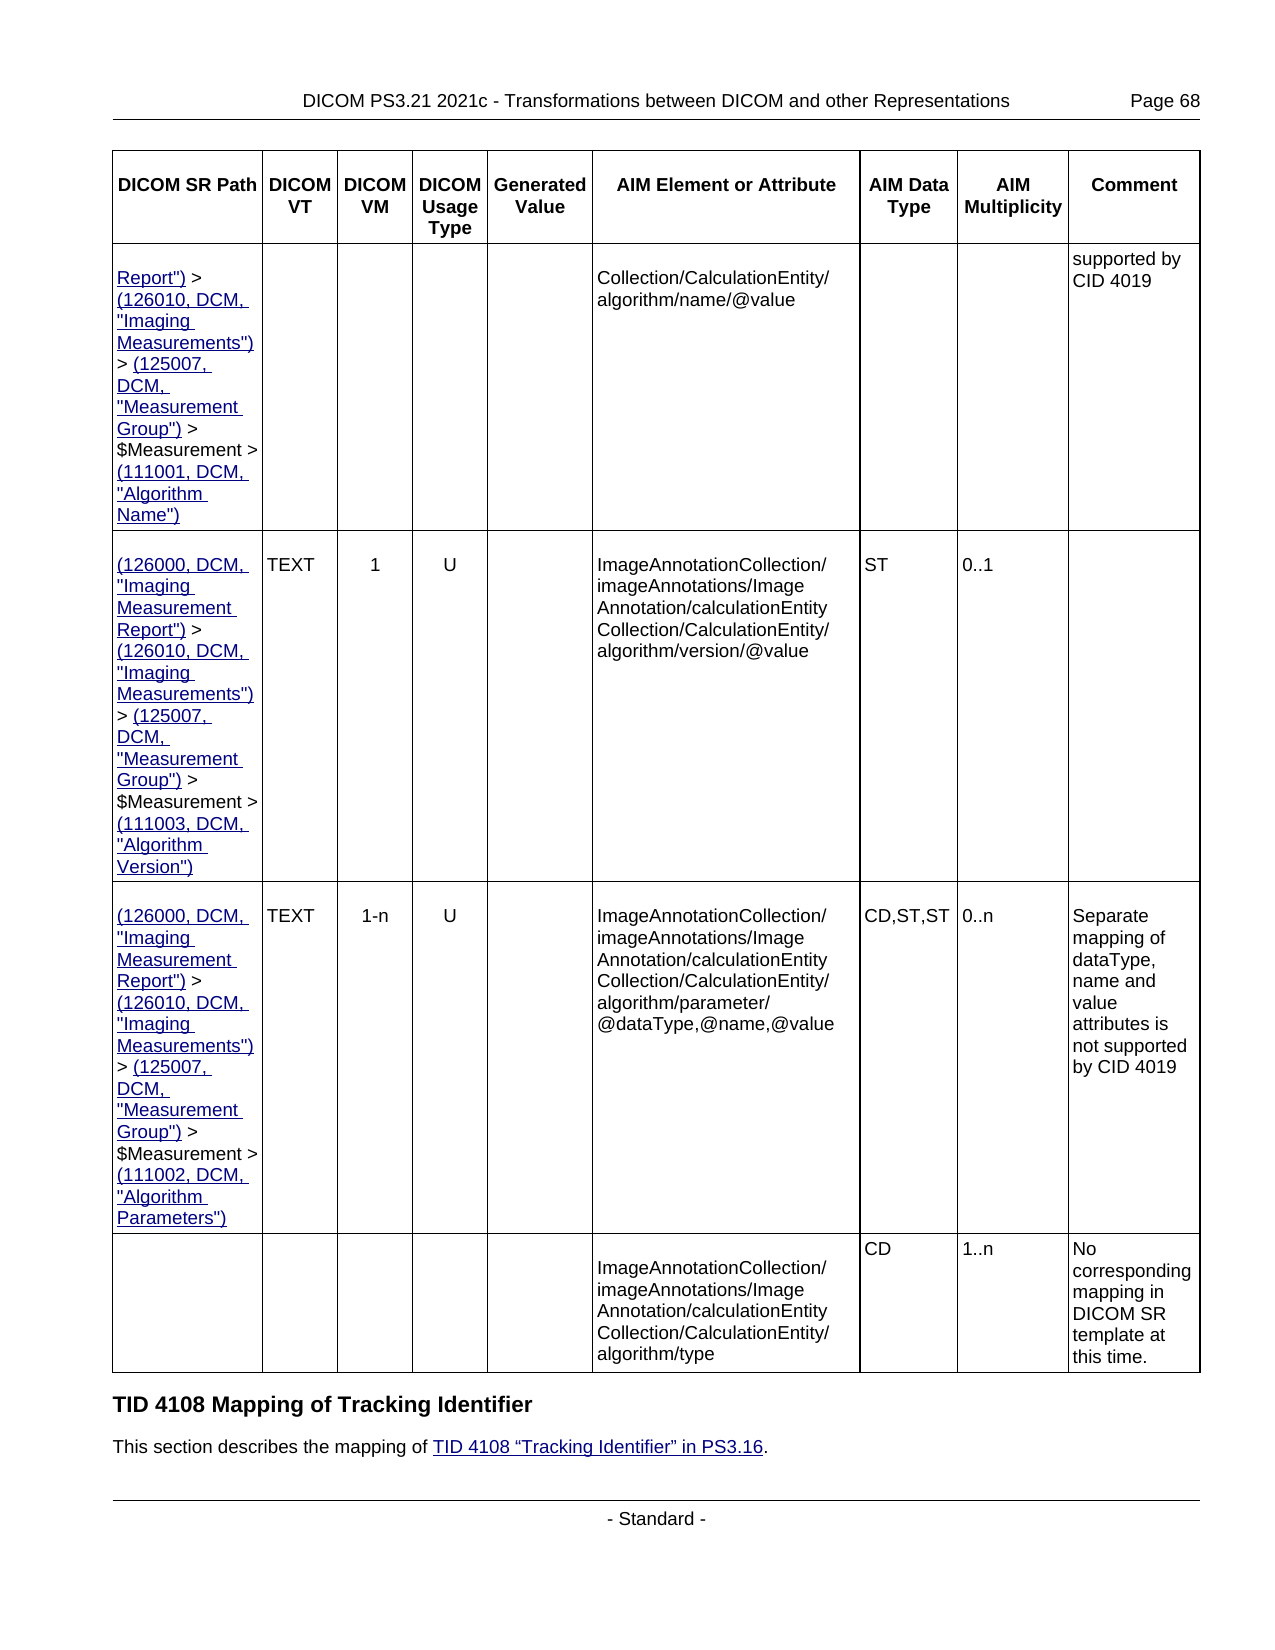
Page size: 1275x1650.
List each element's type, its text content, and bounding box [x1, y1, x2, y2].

table_cell TEXT [263, 531, 337, 881]
table_header DICOM VM [338, 151, 412, 243]
table_cell supported by CID 4019 [1069, 244, 1199, 530]
table_header AIM Element or Attribute [593, 151, 859, 243]
table_cell [338, 244, 412, 530]
table_cell ST [861, 531, 957, 881]
table_cell No corresponding mapping in DICOM SR template at this time. [1069, 1234, 1199, 1372]
table_header DICOM VT [263, 151, 337, 243]
table_cell [413, 1234, 487, 1372]
table_cell [958, 244, 1068, 530]
table_cell [113, 1234, 262, 1372]
table_cell 0..n [958, 882, 1068, 1233]
table_cell [263, 1234, 337, 1372]
table_cell 1..n [958, 1234, 1068, 1372]
table_cell CD [861, 1234, 957, 1372]
table_cell [338, 1234, 412, 1372]
table_cell U [413, 531, 487, 881]
table_cell [488, 1234, 592, 1372]
text This section describes the mapping of TID 4108 “Tracking Identifier” in PS3.16. [112, 1436, 1200, 1457]
table_cell TEXT [263, 882, 337, 1233]
table_cell 1-n [338, 882, 412, 1233]
table_header DICOM Usage Type [413, 151, 487, 243]
table_cell [413, 244, 487, 530]
table_cell CD,ST,ST [861, 882, 957, 1233]
table_header AIM Data Type [861, 151, 957, 243]
table_cell Collection/​CalculationEntity/​algorithm/​name/​@value [593, 244, 859, 530]
table_cell [488, 244, 592, 530]
table_cell Image​Annotation​​Collection/​image​Annotations/​Image​Annotation/​calculation​Entity​Collection/​CalculationEntity/​algorithm/​version/​@value [593, 531, 859, 881]
text TID 4108 Mapping of Tracking Identifier [112, 1391, 1200, 1417]
table_cell U [413, 882, 487, 1233]
table_cell (126000, DCM, "Imaging Measurement Report") > (126010, DCM, "Imaging Measurements") > (125007, DCM, "Measurement Group") > $Measurement > (111002, DCM, "Algorithm Parameters") [113, 882, 262, 1233]
table_cell 1 [338, 531, 412, 881]
table_cell 0..1 [958, 531, 1068, 881]
table_cell Separate mapping of dataType, name and value attributes is not supported by CID 4019 [1069, 882, 1199, 1233]
table_cell [1069, 531, 1199, 881]
table_cell Report") > (126010, DCM, "Imaging Measurements") > (125007, DCM, "Measurement Group") > $Measurement > (111001, DCM, "Algorithm Name") [113, 244, 262, 530]
table_cell [488, 531, 592, 881]
table_header Generated Value [488, 151, 592, 243]
table_cell [263, 244, 337, 530]
table_cell (126000, DCM, "Imaging Measurement Report") > (126010, DCM, "Imaging Measurements") > (125007, DCM, "Measurement Group") > $Measurement > (111003, DCM, "Algorithm Version") [113, 531, 262, 881]
table_cell Image​Annotation​​Collection/​image​Annotations/​Image​Annotation/​calculation​Entity​Collection/​CalculationEntity/​algorithm/​parameter/​@dataType,@name,@value [593, 882, 859, 1233]
table_header Comment [1069, 151, 1199, 243]
table_header AIM Multiplicity [958, 151, 1068, 243]
table_cell Image​Annotation​​Collection/​image​Annotations/​Image​Annotation/​calculation​Entity​Collection/​CalculationEntity/​algorithm/​type [593, 1234, 859, 1372]
table_header DICOM SR Path [113, 151, 262, 243]
table_cell [861, 244, 957, 530]
table_cell [488, 882, 592, 1233]
